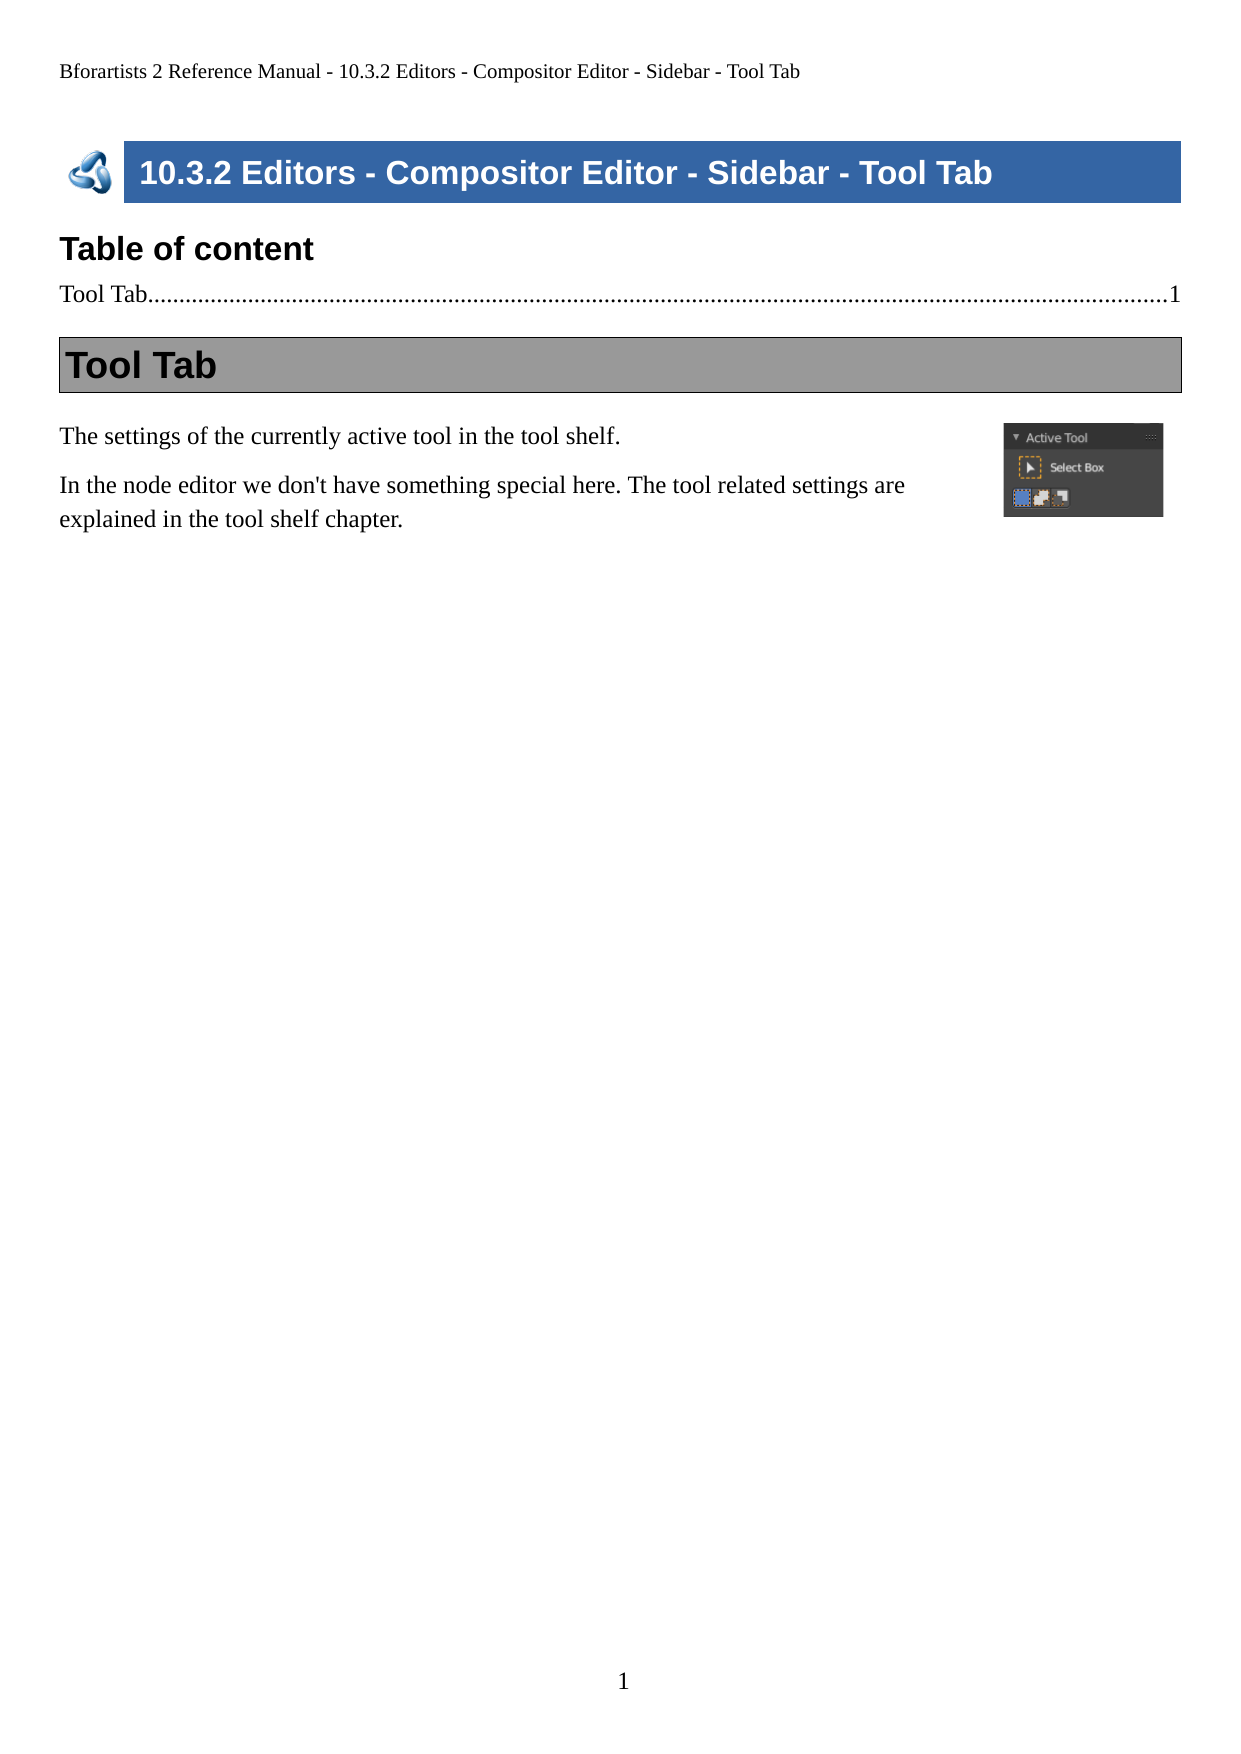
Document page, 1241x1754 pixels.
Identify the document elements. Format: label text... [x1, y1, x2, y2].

text The settings of the currently active tool in the tool shelf. [59, 421, 1181, 450]
table_header 10.3.2 Editors - Compositor Editor - Sidebar - Tool Tab [124, 141, 1181, 203]
table_header [59, 141, 124, 203]
table_header Tool Tab [60, 338, 1181, 392]
text Tool Tab 1 [59, 279, 1181, 308]
picture [65, 147, 114, 197]
text In the node editor we don't have something special here. The tool related settings are explained in the tool shelf chapter. [59, 470, 1181, 533]
picture [1003, 423, 1164, 517]
subtitle Table of content [59, 228, 1181, 267]
